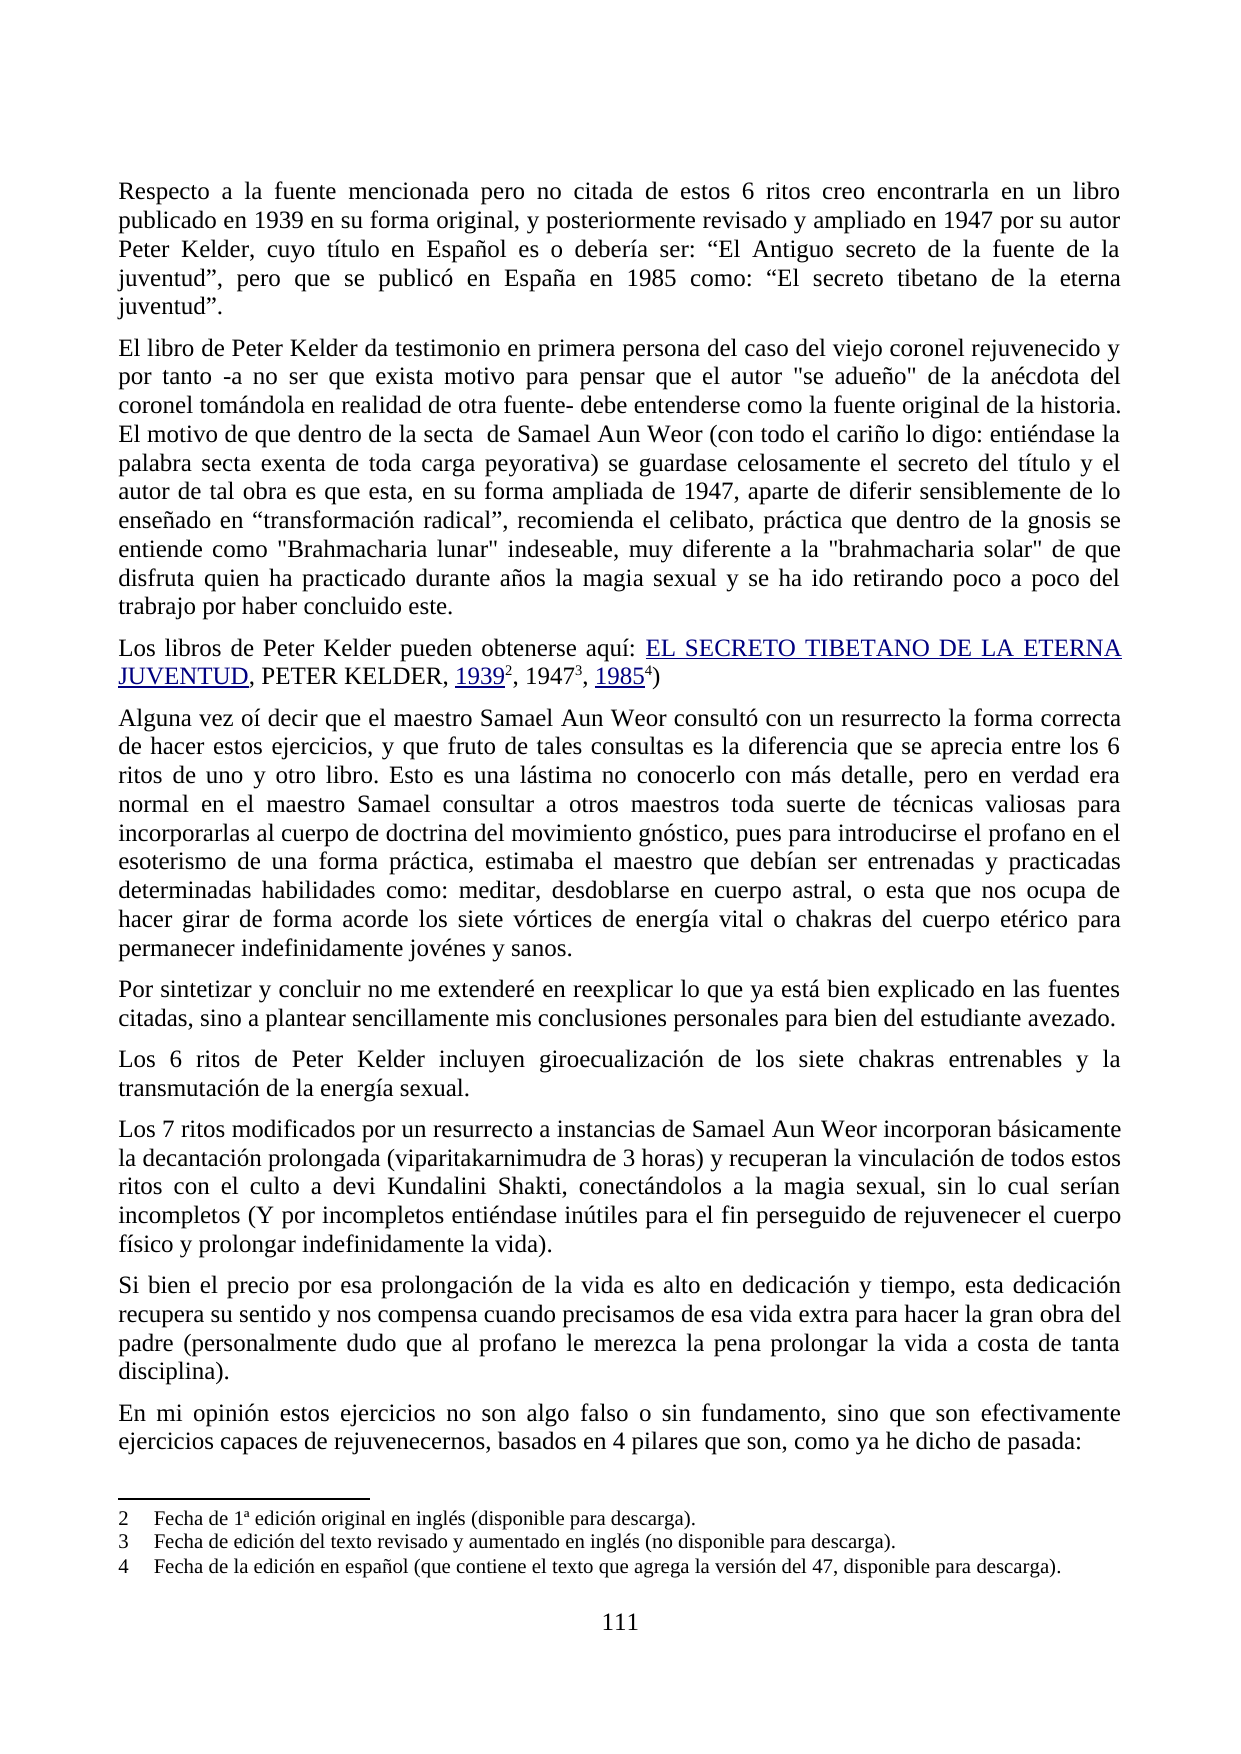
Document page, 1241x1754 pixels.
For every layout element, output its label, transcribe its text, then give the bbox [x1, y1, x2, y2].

text Alguna vez oí decir que el maestro Samael Aun Weor consultó con un resurrecto la forma correcta de hacer estos ejercicios, y que fruto de tales consultas es la diferencia que se aprecia entre los 6 ritos de uno y otro libro. Esto es una lástima no conocerlo con más detalle, pero en verdad era normal en el maestro Samael consultar a otros maestros toda suerte de técnicas valiosas para incorporarlas al cuerpo de doctrina del movimiento gnóstico, pues para introducirse el profano en el esoterismo de una forma práctica, estimaba el maestro que debían ser entrenadas y practicadas determinadas habilidades como: meditar, desdoblarse en cuerpo astral, o esta que nos ocupa de hacer girar de forma acorde los siete vórtices de energía vital o chakras del cuerpo etérico para permanecer indefinidamente jovénes y sanos. [118, 703, 1122, 961]
text Los 6 ritos de Peter Kelder incluyen giroecualización de los siete chakras entrenables y la transmutación de la energía sexual. [118, 1044, 1122, 1101]
text Fecha de la edición en español (que contiene el texto que agrega la versión del 47, disponible para descarga). [118, 1553, 1122, 1578]
text Si bien el precio por esa prolongación de la vida es alto en dedicación y tiempo, esta dedicación recupera su sentido y nos compensa cuando precisamos de esa vida extra para hacer la gran obra del padre (personalmente dudo que al profano le merezca la pena prolongar la vida a costa de tanta disciplina). [118, 1270, 1122, 1385]
text Por sintetizar y concluir no me extenderé en reexplicar lo que ya está bien explicado en las fuentes citadas, sino a plantear sencillamente mis conclusiones personales para bien del estudiante avezado. [118, 974, 1122, 1031]
text Fecha de edición del texto revisado y aumentado en inglés (no disponible para descarga). [118, 1529, 1122, 1553]
text Los libros de Peter Kelder pueden obtenerse aquí: EL SECRETO TIBETANO DE LA ETERNA JUVENTUD, PETER KELDER, 1939, 1947, 1985) [118, 633, 1122, 690]
text Fecha de 1ª edición original en inglés (disponible para descarga). [118, 1505, 1122, 1529]
text Respecto a la fuente mencionada pero no citada de estos 6 ritos creo encontrarla en un libro publicado en 1939 en su forma original, y posteriormente revisado y ampliado en 1947 por su autor Peter Kelder, cuyo título en Español es o debería ser: “El Antiguo secreto de la fuente de la juventud”, pero que se publicó en España en 1985 como: “El secreto tibetano de la eterna juventud”. [118, 176, 1122, 320]
text En mi opinión estos ejercicios no son algo falso o sin fundamento, sino que son efectivamente ejercicios capaces de rejuvenecernos, basados en 4 pilares que son, como ya he dicho de pasada: [118, 1398, 1122, 1455]
text Los 7 ritos modificados por un resurrecto a instancias de Samael Aun Weor incorporan básicamente la decantación prolongada (viparitakarnimudra de 3 horas) y recuperan la vinculación de todos estos ritos con el culto a devi Kundalini Shakti, conectándolos a la magia sexual, sin lo cual serían incompletos (Y por incompletos entiéndase inútiles para el fin perseguido de rejuvenecer el cuerpo físico y prolongar indefinidamente la vida). [118, 1114, 1122, 1258]
text El libro de Peter Kelder da testimonio en primera persona del caso del viejo coronel rejuvenecido y por tanto -a no ser que exista motivo para pensar que el autor "se adueño" de la anécdota del coronel tomándola en realidad de otra fuente- debe entenderse como la fuente original de la historia. El motivo de que dentro de la secta de Samael Aun Weor (con todo el cariño lo digo: entiéndase la palabra secta exenta de toda carga peyorativa) se guardase celosamente el secreto del título y el autor de tal obra es que esta, en su forma ampliada de 1947, aparte de diferir sensiblemente de lo enseñado en “transformación radical”, recomienda el celibato, práctica que dentro de la gnosis se entiende como "Brahmacharia lunar" indeseable, muy diferente a la "brahmacharia solar" de que disfruta quien ha practicado durante años la magia sexual y se ha ido retirando poco a poco del trabrajo por haber concluido este. [118, 333, 1122, 620]
